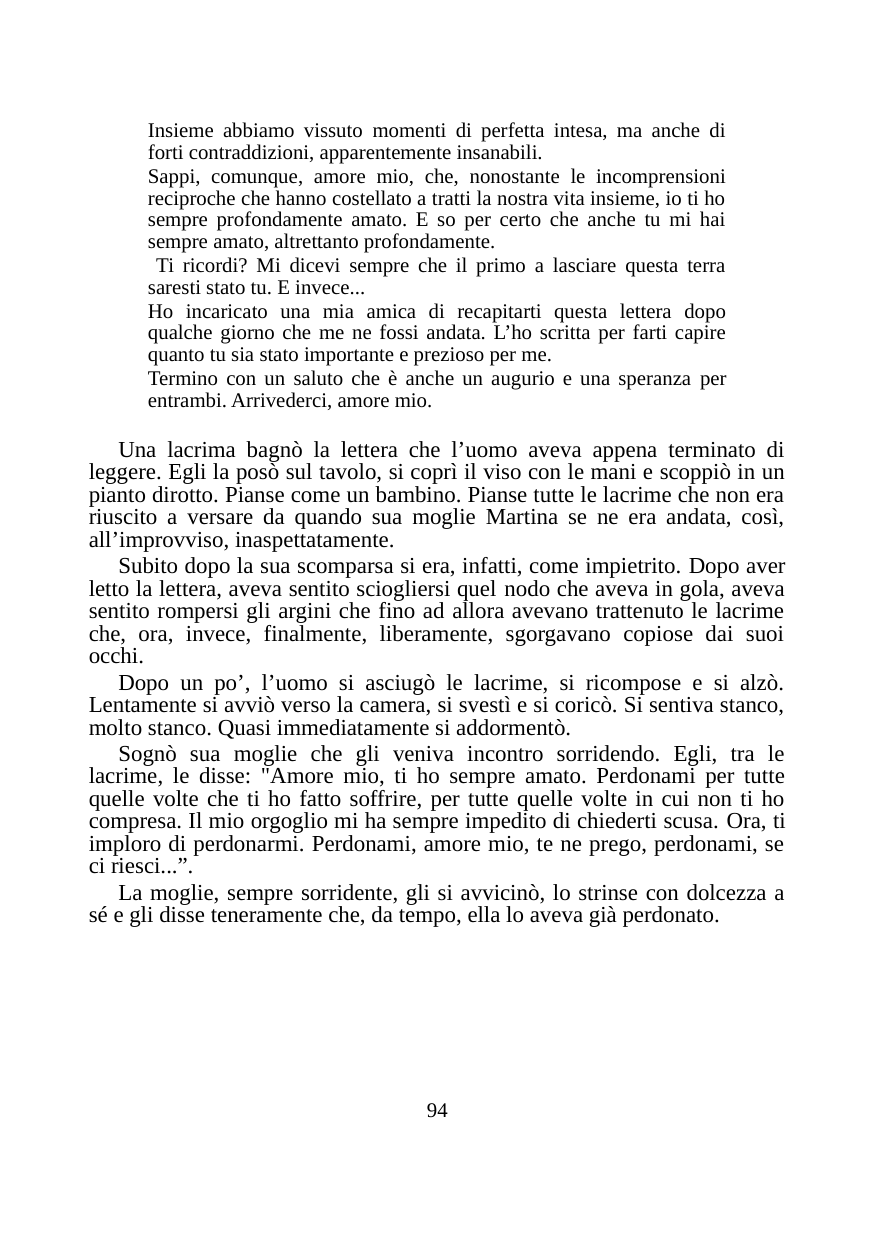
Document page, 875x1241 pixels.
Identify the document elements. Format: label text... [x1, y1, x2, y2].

text Sappi, comunque, amore mio, che, nonostante le incomprensioni reciproche che hanno costellato a tratti la nostra vita insieme, io ti ho sempre profondamente amato. E so per certo che anche tu mi hai sempre amato, altrettanto profondamente. [148, 164, 726, 253]
text Ti ricordi? Mi dicevi sempre che il primo a lasciare questa terra saresti stato tu. E invece... [148, 253, 726, 299]
text Termino con un saluto che è anche un augurio e una speranza per entrambi. Arrivederci, amore mio. [148, 366, 726, 412]
text Subito dopo la sua scomparsa si era, infatti, come impietrito. Dopo aver letto la lettera, aveva sentito sciogliersi quel nodo che aveva in gola, aveva sentito rompersi gli argini che fino ad allora avevano trattenuto le lacrime che, ora, invece, finalmente, liberamente, sgorgavano copiose dai suoi occhi. [88, 552, 786, 668]
text Dopo un po’, l’uomo si asciugò le lacrime, si ricompose e si alzò. Lentamente si avviò verso la camera, si svestì e si coricò. Si sentiva stanco, molto stanco. Quasi immediatamente si addormentò. [88, 668, 786, 740]
text Sognò sua moglie che gli veniva incontro sorridendo. Egli, tra le lacrime, le disse: "Amore mio, ti ho sempre amato. Perdonami per tutte quelle volte che ti ho fatto soffrire, per tutte quelle volte in cui non ti ho compresa. Il mio orgoglio mi ha sempre impedito di chiederti scusa. Ora, ti imploro di perdonarmi. Perdonami, amore mio, te ne prego, perdonami, se ci riesci...”. [88, 740, 786, 879]
text Una lacrima bagnò la lettera che l’uomo aveva appena terminato di leggere. Egli la posò sul tavolo, si coprì il viso con le mani e scoppiò in un pianto dirotto. Pianse come un bambino. Pianse tutte le lacrime che non era riuscito a versare da quando sua moglie Martina se ne era andata, così, all’improvviso, inaspettatamente. [88, 436, 786, 552]
text La moglie, sempre sorridente, gli si avvicinò, lo strinse con dolcezza a sé e gli disse teneramente che, da tempo, ella lo aveva già perdonato. [88, 879, 786, 928]
text Ho incaricato una mia amica di recapitarti questa lettera dopo qualche giorno che me ne fossi andata. L’ho scritta per farti capire quanto tu sia stato importante e prezioso per me. [148, 299, 726, 366]
text Insieme abbiamo vissuto momenti di perfetta intesa, ma anche di forti contraddizioni, apparentemente insanabili. [148, 118, 726, 164]
